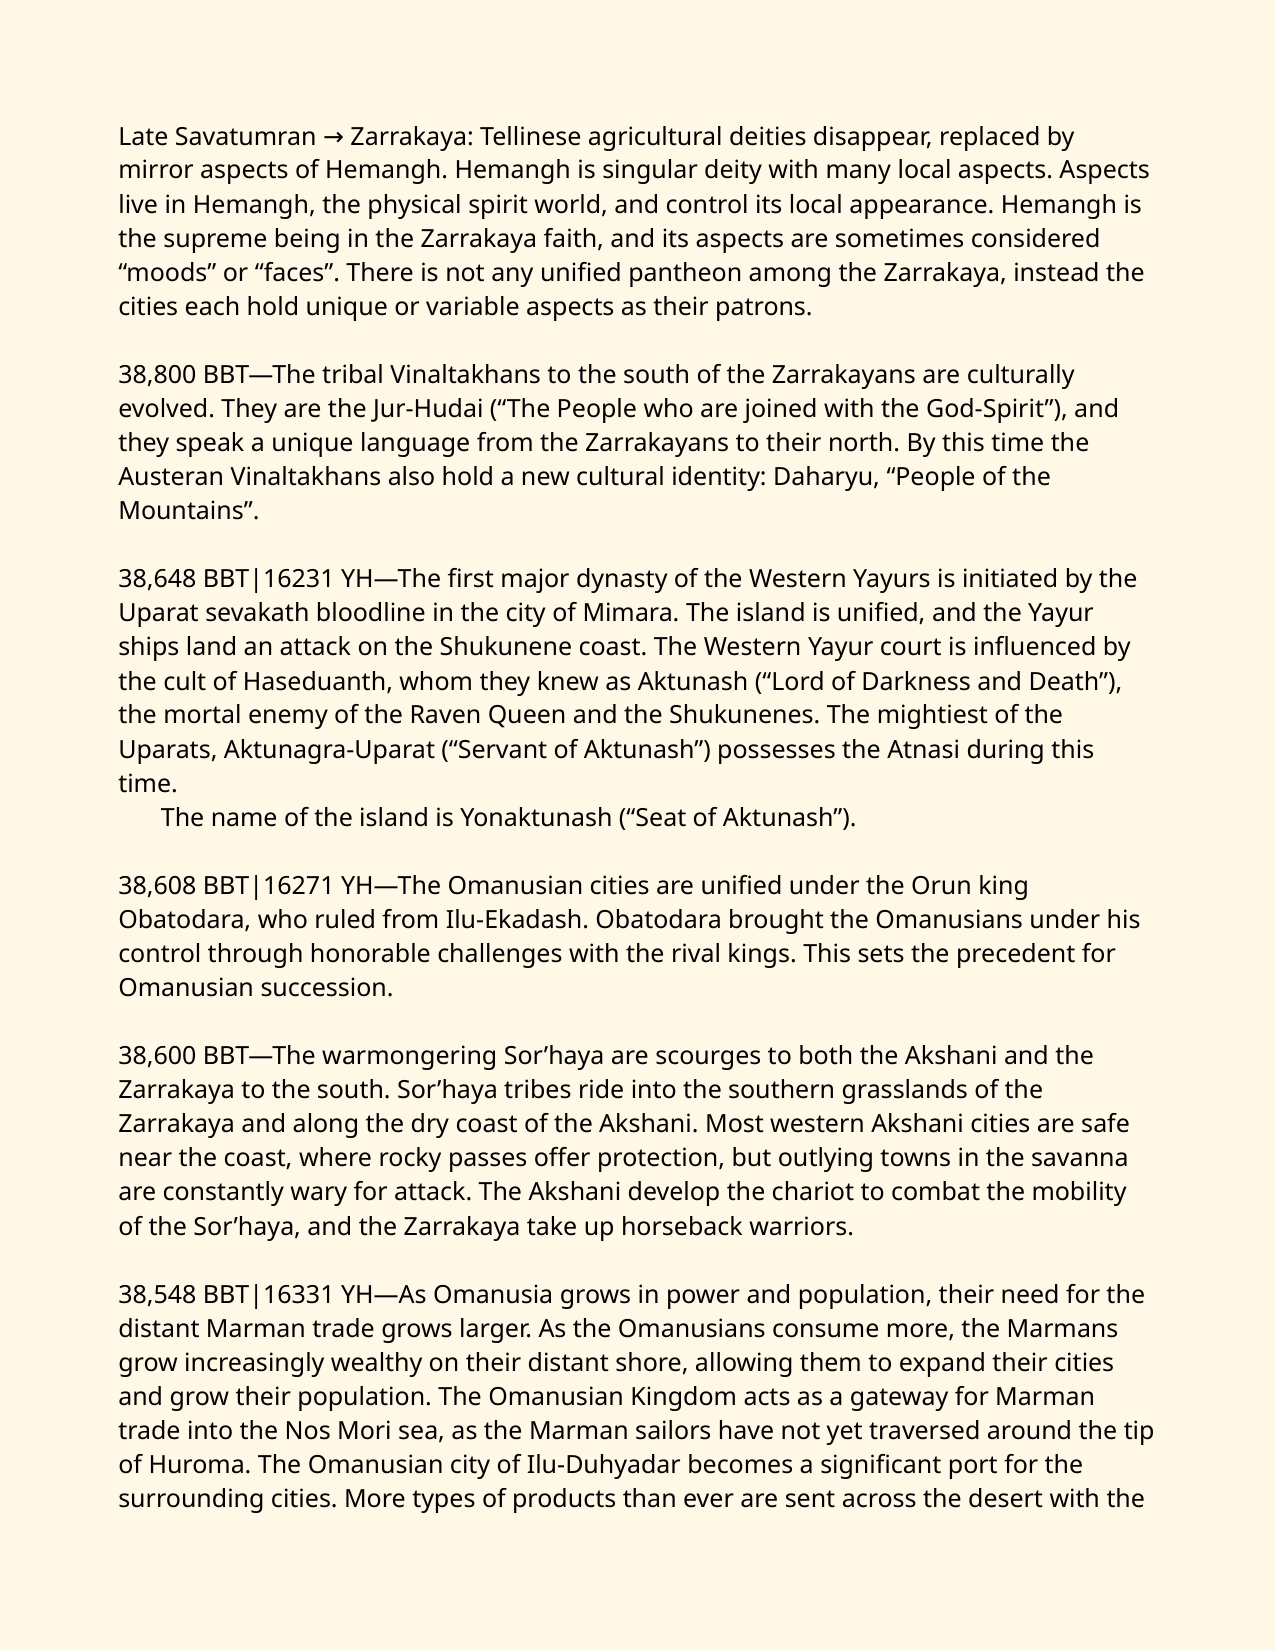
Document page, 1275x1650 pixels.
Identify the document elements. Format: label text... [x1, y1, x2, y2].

text 38,800 BBT—The tribal Vinaltakhans to the south of the Zarrakayans are culturally evolved. They are the Jur-Hudai (“The People who are joined with the God-Spirit”), and they speak a unique language from the Zarrakayans to their north. By this time the Austeran Vinaltakhans also hold a new cultural identity: Daharyu, “People of the Mountains”. [118, 357, 1157, 527]
text 38,648 BBT|16231 YH—The first major dynasty of the Western Yayurs is initiated by the Uparat sevakath bloodline in the city of Mimara. The island is unified, and the Yayur ships land an attack on the Shukunene coast. The Western Yayur court is influenced by the cult of Haseduanth, whom they knew as Aktunash (“Lord of Darkness and Death”), the mortal enemy of the Raven Queen and the Shukunenes. The mightiest of the Uparats, Aktunagra-Uparat (“Servant of Aktunash”) possesses the Atnasi during this time. [118, 561, 1157, 799]
text The name of the island is Yonaktunash (“Seat of Aktunash”). [118, 799, 1157, 833]
text 38,608 BBT|16271 YH—The Omanusian cities are unified under the Orun king Obatodara, who ruled from Ilu-Ekadash. Obatodara brought the Omanusians under his control through honorable challenges with the rival kings. This sets the precedent for Omanusian succession. [118, 867, 1157, 1004]
text Late Savatumran → Zarrakaya: Tellinese agricultural deities disappear, replaced by mirror aspects of Hemangh. Hemangh is singular deity with many local aspects. Aspects live in Hemangh, the physical spirit world, and control its local appearance. Hemangh is the supreme being in the Zarrakaya faith, and its aspects are sometimes considered “moods” or “faces”. There is not any unified pantheon among the Zarrakaya, instead the cities each hold unique or variable aspects as their patrons. [118, 118, 1157, 322]
text 38,548 BBT|16331 YH—As Omanusia grows in power and population, their need for the distant Marman trade grows larger. As the Omanusians consume more, the Marmans grow increasingly wealthy on their distant shore, allowing them to expand their cities and grow their population. The Omanusian Kingdom acts as a gateway for Marman trade into the Nos Mori sea, as the Marman sailors have not yet traversed around the tip of Huroma. The Omanusian city of Ilu-Duhyadar becomes a significant port for the surrounding cities. More types of products than ever are sent across the desert with the [118, 1276, 1157, 1515]
text 38,600 BBT—The warmongering Sor’haya are scourges to both the Akshani and the Zarrakaya to the south. Sor’haya tribes ride into the southern grasslands of the Zarrakaya and along the dry coast of the Akshani. Most western Akshani cities are safe near the coast, where rocky passes offer protection, but outlying towns in the savanna are constantly wary for attack. The Akshani develop the chariot to combat the mobility of the Sor’haya, and the Zarrakaya take up horseback warriors. [118, 1038, 1157, 1242]
